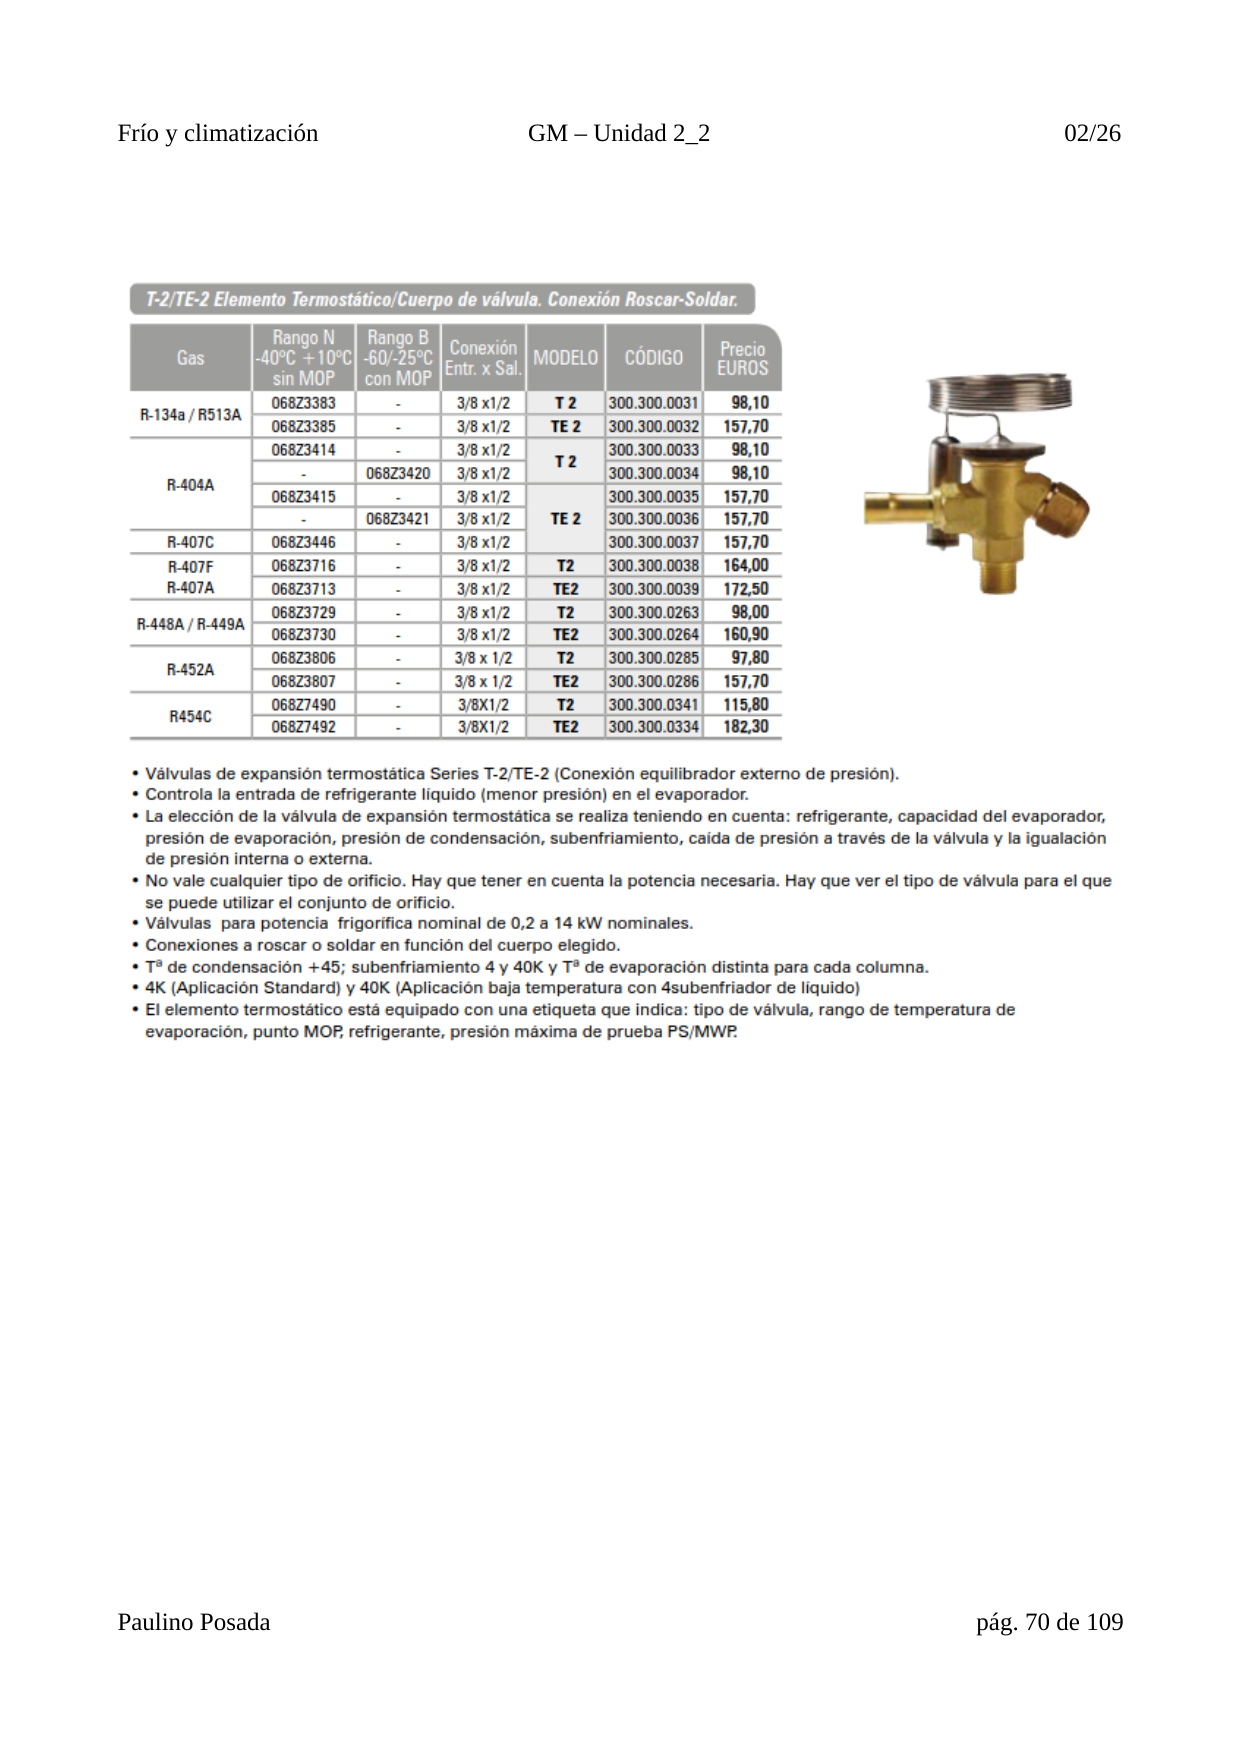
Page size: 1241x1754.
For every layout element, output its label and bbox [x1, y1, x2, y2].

picture [117, 277, 1122, 1055]
